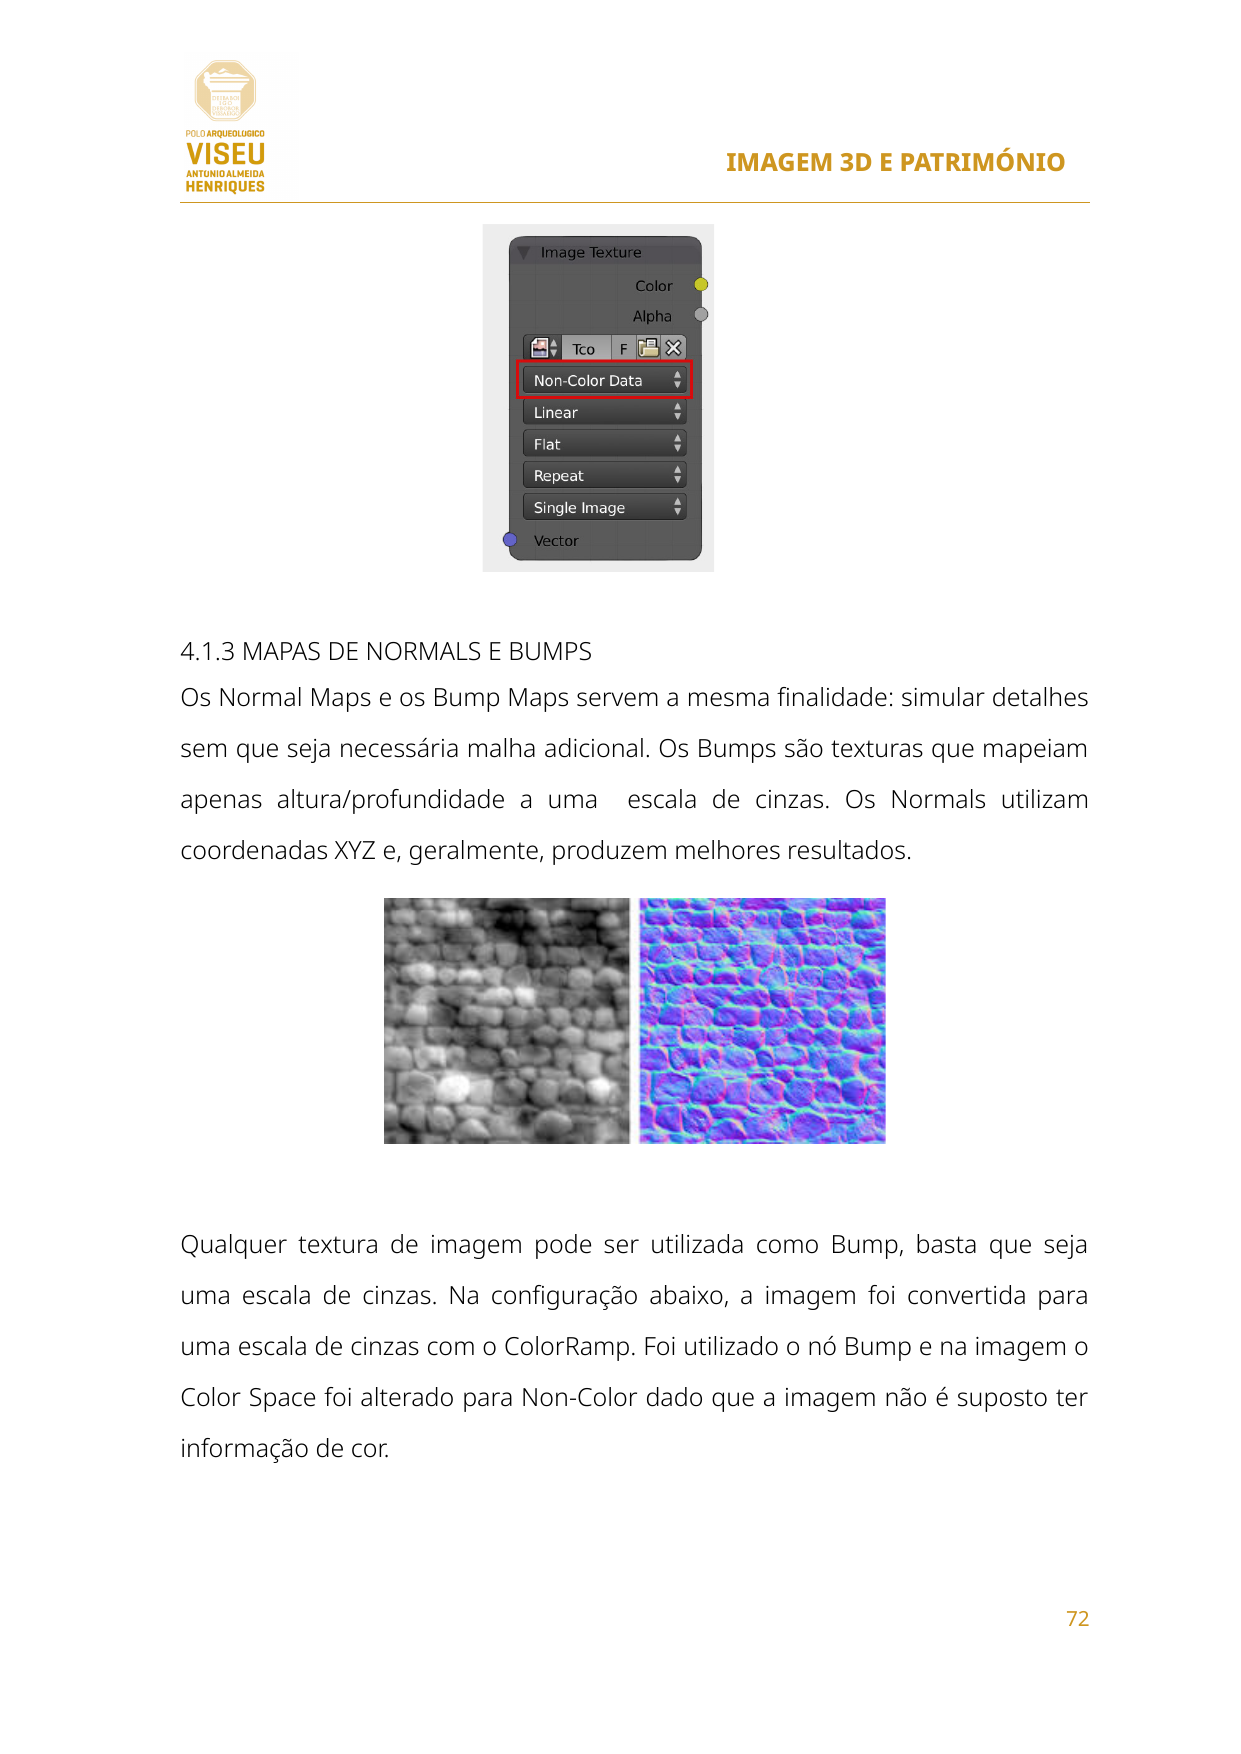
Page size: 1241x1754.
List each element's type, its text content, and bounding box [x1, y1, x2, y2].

picture [482, 224, 715, 572]
text Qualquer textura de imagem pode ser utilizada como Bump, basta que seja uma escala de cinzas. Na configuração abaixo, a imagem foi convertida para uma escala de cinzas com o ColorRamp. Foi utilizado o nó Bump e na imagem o Color Space foi alterado para Non-Color dado que a imagem não é suposto ter informação de cor. [180, 1226, 1090, 1464]
text Os Normal Maps e os Bump Maps servem a mesma finalidade: simular detalhes sem que seja necessária malha adicional. Os Bumps são texturas que mapeiam apenas altura/profundidade a uma escala de cinzas. Os Normals utilizam coordenadas XYZ e, geralmente, produzem melhores resultados. [180, 680, 1090, 867]
subtitle 4.1.3 Mapas de Normals e Bumps [180, 633, 1090, 667]
picture [183, 52, 299, 201]
picture [384, 898, 886, 1144]
